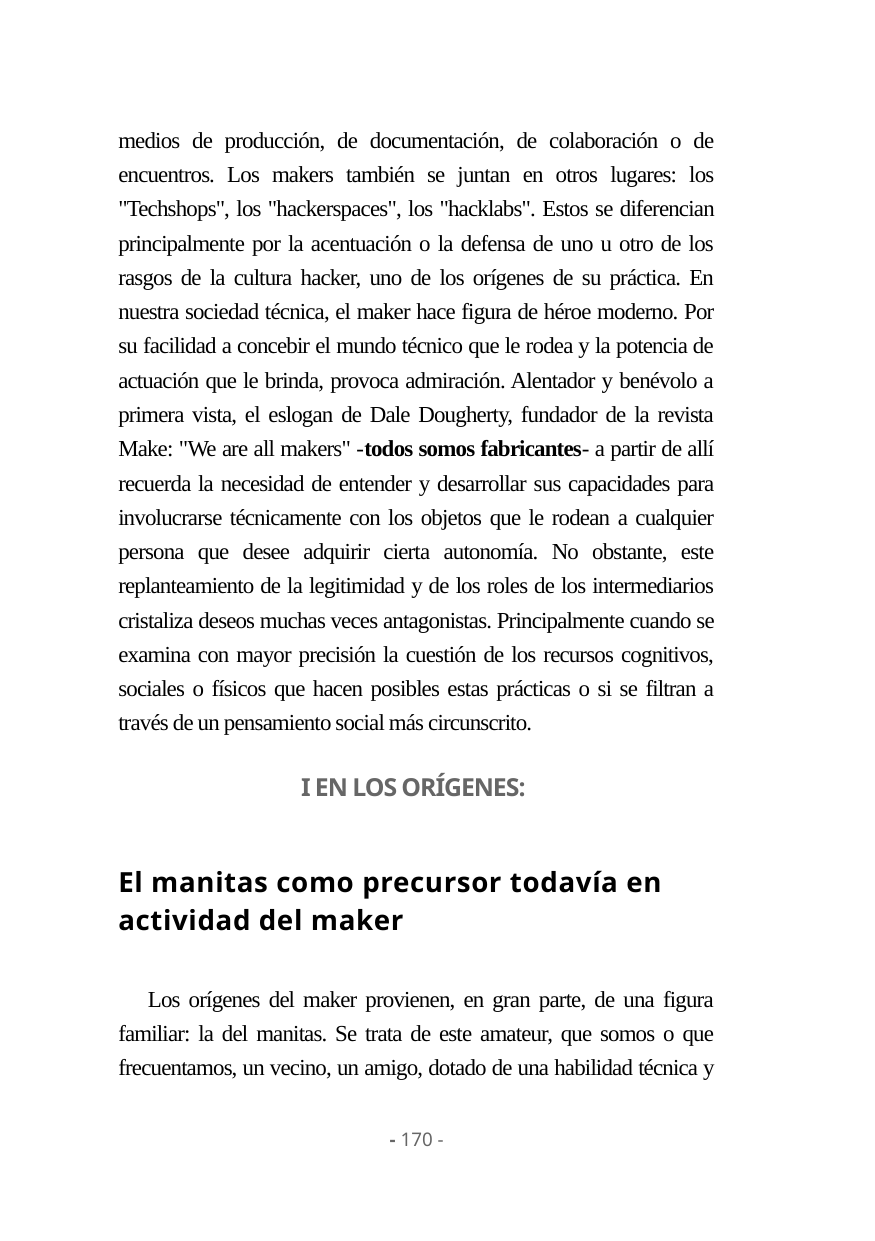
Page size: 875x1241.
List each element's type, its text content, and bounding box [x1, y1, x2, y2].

subtitle I En los orígenes: [118, 770, 714, 804]
text medios de producción, de documentación, de colaboración o de encuentros. Los makers también se juntan en otros lugares: los "Techshops", los "hackerspaces", los "hacklabs". Estos se diferencian principalmente por la acentuación o la defensa de uno u otro de los rasgos de la cultura hacker, uno de los orígenes de su práctica. En nuestra sociedad técnica, el maker hace figura de héroe moderno. Por su facilidad a concebir el mundo técnico que le rodea y la potencia de actuación que le brinda, provoca admiración. Alentador y benévolo a primera vista, el eslogan de Dale Dougherty, fundador de la revista Make: "We are all makers" -todos somos fabricantes- a partir de allí recuerda la necesidad de entender y desarrollar sus capacidades para involucrarse técnicamente con los objetos que le rodean a cualquier persona que desee adquirir cierta autonomía. No obstante, este replanteamiento de la legitimidad y de los roles de los intermediarios cristaliza deseos muchas veces antagonistas. Principalmente cuando se examina con mayor precisión la cuestión de los recursos cognitivos, sociales o físicos que hacen posibles estas prácticas o si se filtran a través de un pensamiento social más circunscrito. [118, 121, 714, 738]
text Los orígenes del maker provienen, en gran parte, de una figura familiar: la del manitas. Se trata de este amateur, que somos o que frecuentamos, un vecino, un amigo, dotado de una habilidad técnica y [118, 980, 714, 1082]
subtitle El manitas como precursor todavía en actividad del maker [118, 863, 714, 938]
